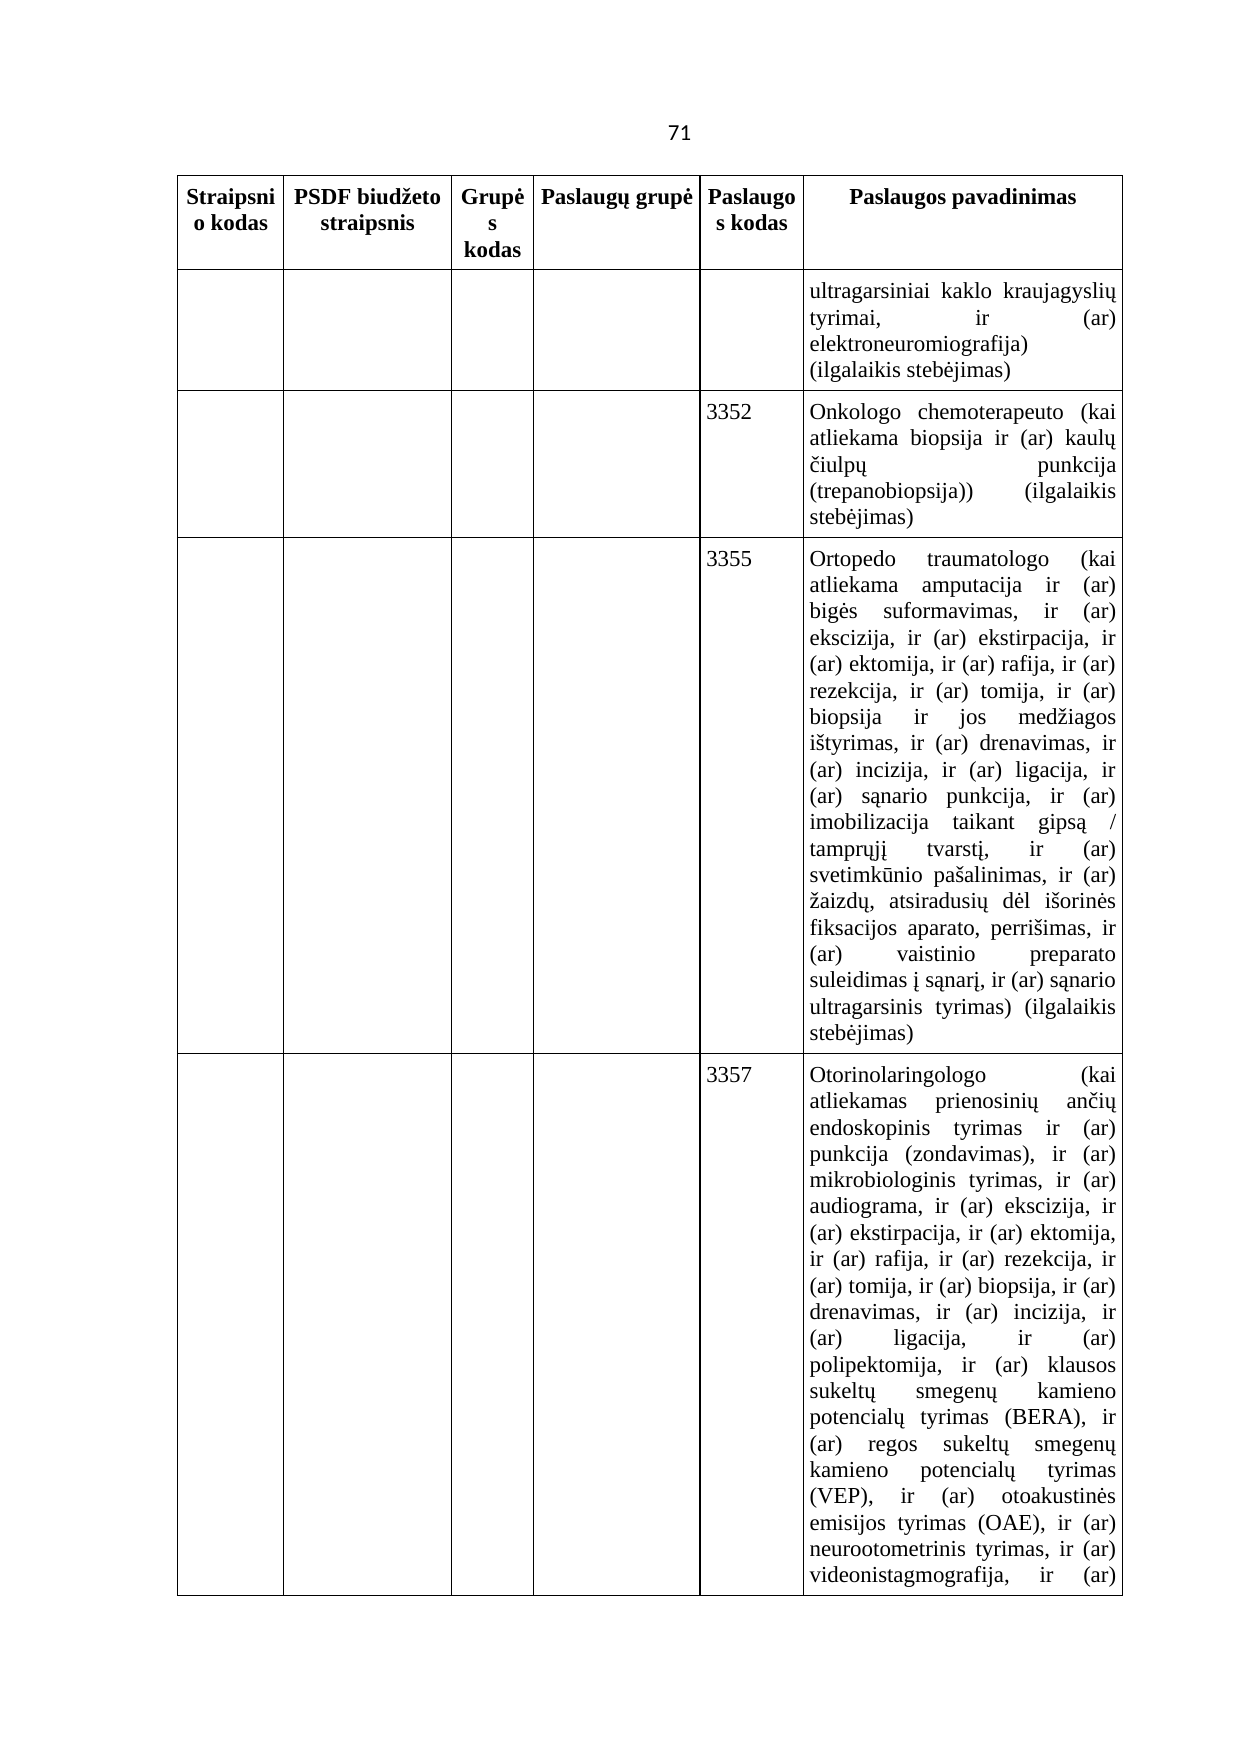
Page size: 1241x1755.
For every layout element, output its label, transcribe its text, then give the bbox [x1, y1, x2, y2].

table_cell Otorinolaringologo (kai atliekamas prienosinių ančių endoskopinis tyrimas ir (ar) punkcija (zondavimas), ir (ar) mikrobiologinis tyrimas, ir (ar) audiograma, ir (ar) ekscizija, ir (ar) ekstirpacija, ir (ar) ektomija, ir (ar) rafija, ir (ar) rezekcija, ir (ar) tomija, ir (ar) biopsija, ir (ar) drenavimas, ir (ar) incizija, ir (ar) ligacija, ir (ar) polipektomija, ir (ar) klausos sukeltų smegenų kamieno potencialų tyrimas (BERA), ir (ar) regos sukeltų smegenų kamieno potencialų tyrimas (VEP), ir (ar) otoakustinės emisijos tyrimas (OAE), ir (ar) neurootometrinis tyrimas, ir (ar) videonistagmografija, ir (ar) [804, 1054, 1122, 1595]
table_cell 3352 [701, 391, 803, 537]
table_cell Ortopedo traumatologo (kai atliekama amputacija ir (ar) bigės suformavimas, ir (ar) ekscizija, ir (ar) ekstirpacija, ir (ar) ektomija, ir (ar) rafija, ir (ar) rezekcija, ir (ar) tomija, ir (ar) biopsija ir jos medžiagos ištyrimas, ir (ar) drenavimas, ir (ar) incizija, ir (ar) ligacija, ir (ar) sąnario punkcija, ir (ar) imobilizacija taikant gipsą / tamprųjį tvarstį, ir (ar) svetimkūnio pašalinimas, ir (ar) žaizdų, atsiradusių dėl išorinės fiksacijos aparato, perrišimas, ir (ar) vaistinio preparato suleidimas į sąnarį, ir (ar) sąnario ultragarsinis tyrimas) (ilgalaikis stebėjimas) [804, 538, 1122, 1053]
table_cell ultragarsiniai kaklo kraujagyslių tyrimai, ir (ar) elektroneuromiografija) (ilgalaikis stebėjimas) [804, 270, 1122, 390]
table_cell [284, 270, 451, 390]
table_cell [452, 391, 533, 537]
table_cell [178, 270, 283, 390]
table_cell [284, 391, 451, 537]
table_cell 3357 [701, 1054, 803, 1595]
table_header Paslaugų grupė [534, 176, 699, 269]
table_cell [178, 538, 283, 1053]
table_cell [178, 391, 283, 537]
table_cell [178, 1054, 283, 1595]
table_cell [701, 270, 803, 390]
table_cell 3355 [701, 538, 803, 1053]
table_cell [452, 538, 533, 1053]
table_cell Onkologo chemoterapeuto (kai atliekama biopsija ir (ar) kaulų čiulpų punkcija (trepanobiopsija)) (ilgalaikis stebėjimas) [804, 391, 1122, 537]
table_cell [284, 538, 451, 1053]
table_cell [534, 270, 699, 390]
table_cell [452, 270, 533, 390]
table_header Straipsnio kodas [178, 176, 283, 269]
table_cell [534, 1054, 699, 1595]
table_cell [534, 538, 699, 1053]
table_header Paslaugos pavadinimas [804, 176, 1122, 269]
table_cell [452, 1054, 533, 1595]
table_cell [284, 1054, 451, 1595]
table_header Paslaugos kodas [701, 176, 803, 269]
table_header Grupės kodas [452, 176, 533, 269]
table_header PSDF biudžeto straipsnis [284, 176, 451, 269]
table_cell [534, 391, 699, 537]
